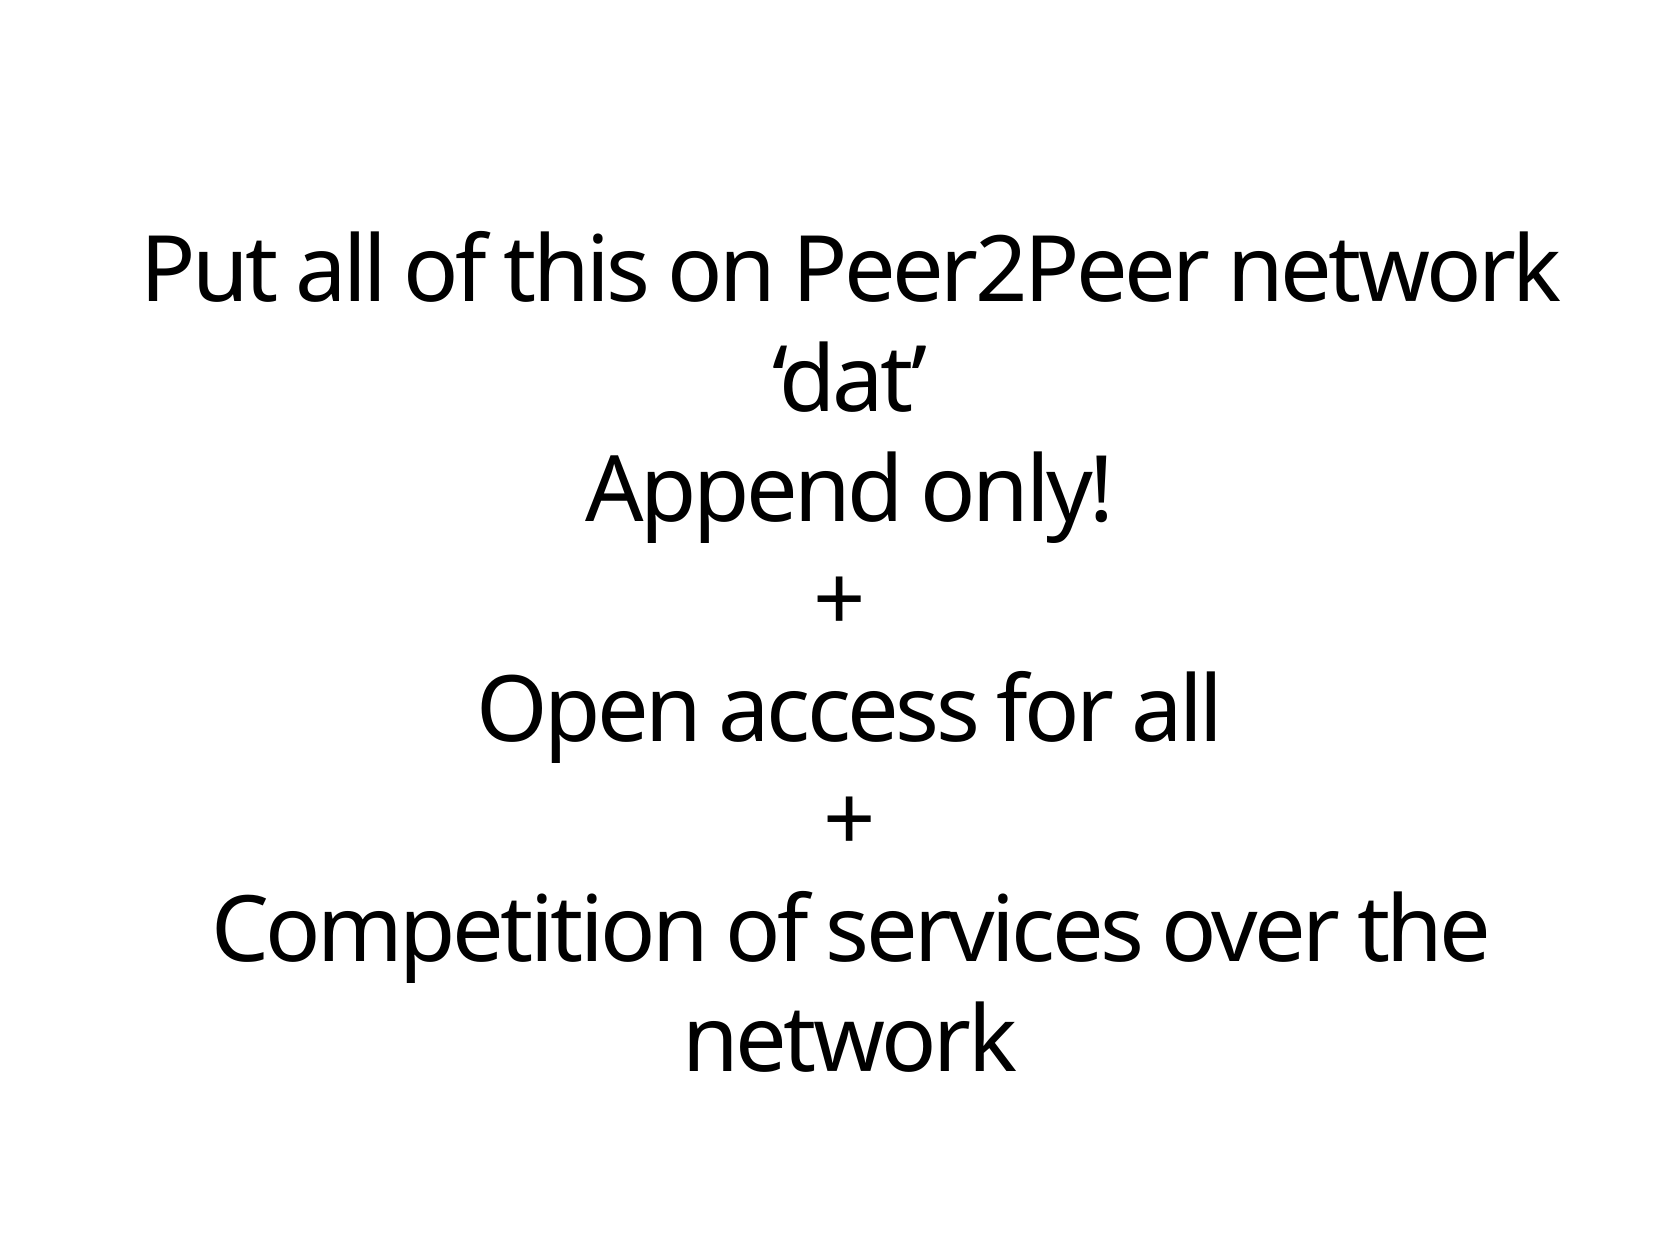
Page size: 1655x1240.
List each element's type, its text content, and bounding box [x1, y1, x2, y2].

text_box Put all of this on Peer2Peer network ‘dat’ Append only! + Open access for all + Competition of services over the network [127, 210, 1572, 1099]
